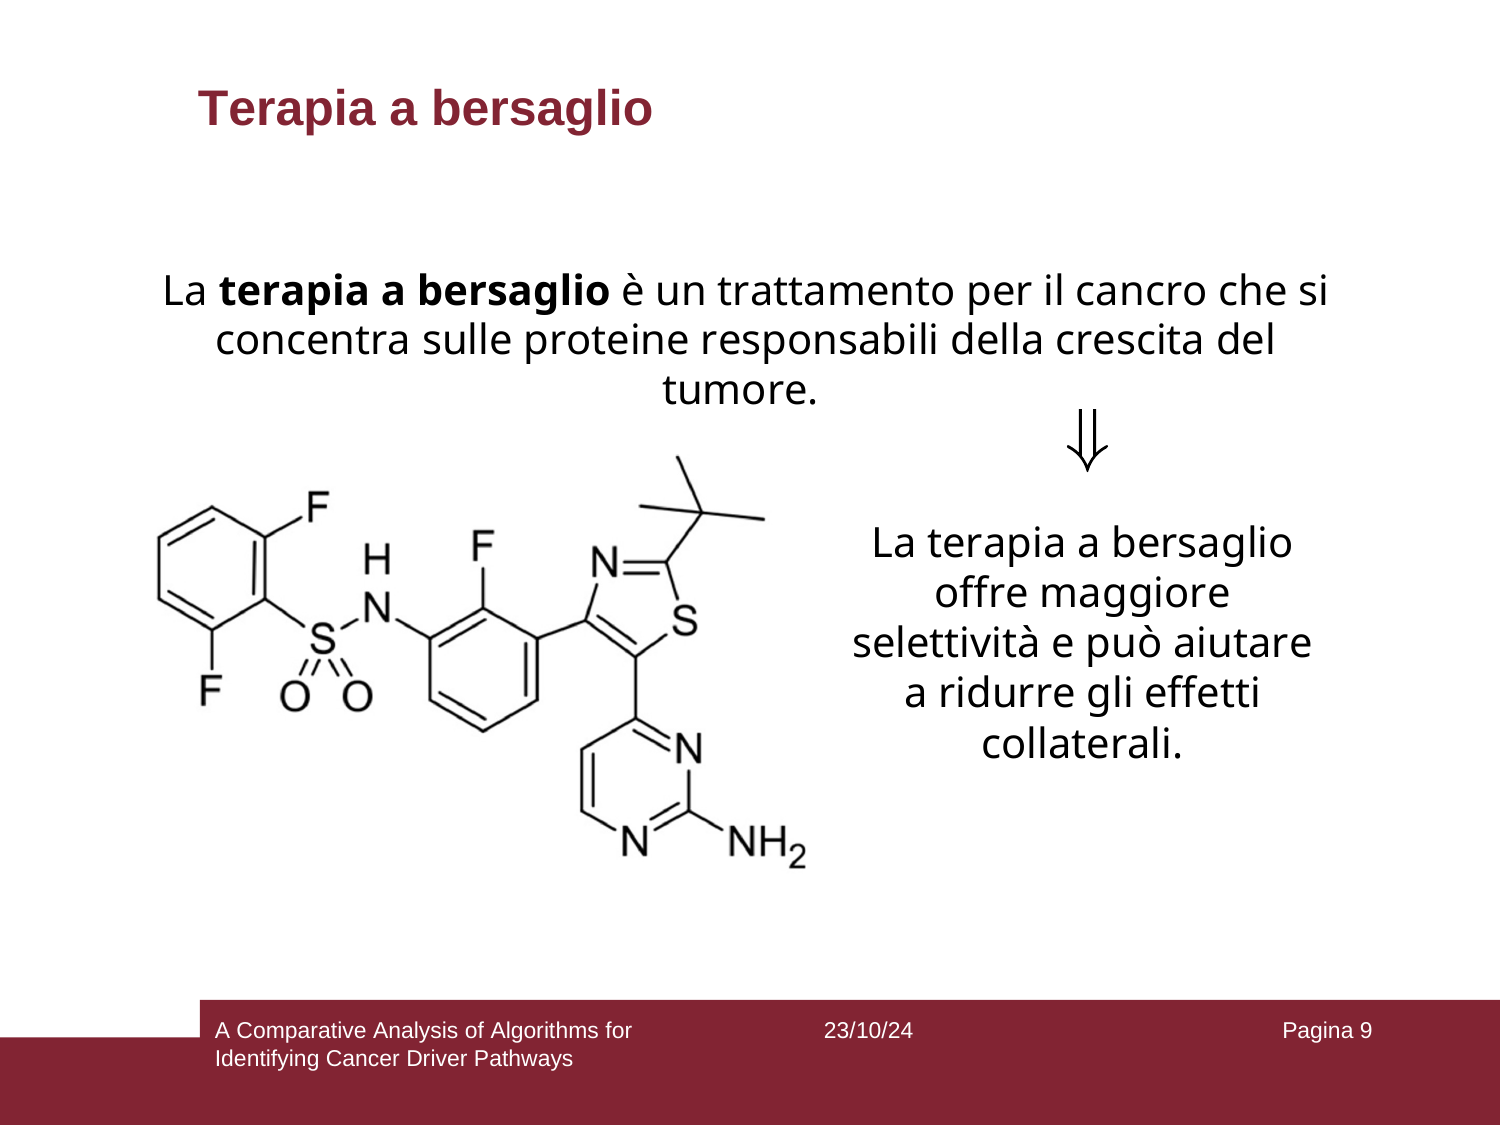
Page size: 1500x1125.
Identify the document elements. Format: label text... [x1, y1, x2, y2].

picture [140, 454, 806, 876]
text_box 23/10/24 [712, 1008, 1026, 1084]
text_box La terapia a bersaglio è un trattamento per il cancro che si concentra sulle proteine responsabili della crescita del tumore. [147, 255, 1385, 421]
text_box Pagina <number> [1074, 1008, 1388, 1084]
text_box La terapia a bersaglio offre maggiore selettività e può aiutare a ridurre gli effetti collaterali. [833, 508, 1332, 724]
text_box A Comparative Analysis of Algorithms for Identifying Cancer Driver Pathways [199, 1008, 676, 1084]
title Terapia a bersaglio [183, 67, 1400, 150]
picture [1066, 409, 1109, 473]
